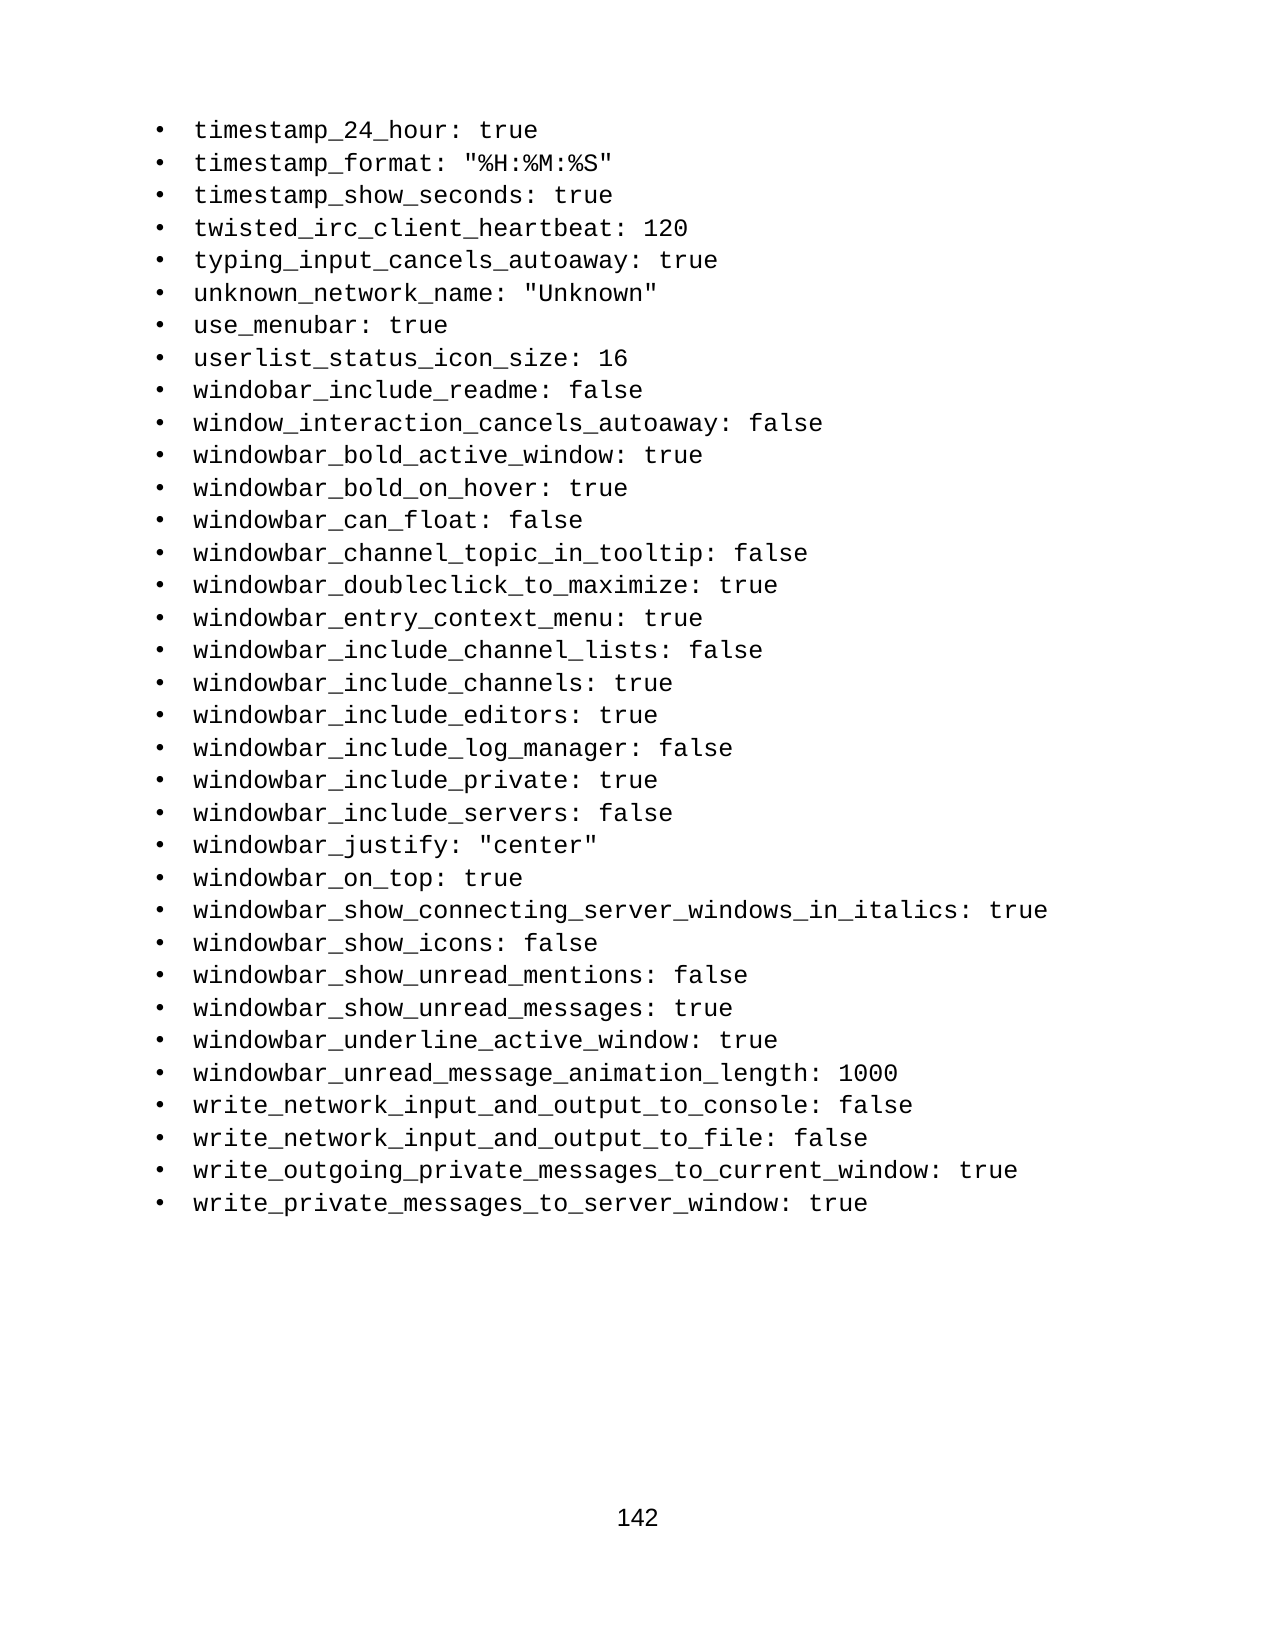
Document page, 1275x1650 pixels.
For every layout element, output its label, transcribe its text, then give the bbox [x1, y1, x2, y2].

list windowbar_include_editors: true [156, 703, 1157, 731]
list windowbar_include_servers: false [156, 801, 1157, 829]
list timestamp_show_seconds: true [156, 183, 1157, 211]
list windowbar_include_log_manager: false [156, 736, 1157, 764]
list windowbar_doubleclick_to_maximize: true [156, 573, 1157, 601]
list write_network_input_and_output_to_file: false [156, 1126, 1157, 1154]
list windowbar_show_unread_messages: true [156, 996, 1157, 1024]
list typing_input_cancels_autoaway: true [156, 248, 1157, 276]
list windowbar_underline_active_window: true [156, 1028, 1157, 1056]
list windobar_include_readme: false [156, 378, 1157, 406]
list windowbar_include_channels: true [156, 671, 1157, 699]
list windowbar_bold_active_window: true [156, 443, 1157, 471]
list timestamp_format: "%H:%M:%S" [156, 151, 1157, 179]
list write_private_messages_to_server_window: true [156, 1191, 1157, 1219]
list windowbar_show_connecting_server_windows_in_italics: true [156, 898, 1157, 926]
list windowbar_justify: "center" [156, 833, 1157, 861]
list windowbar_can_float: false [156, 508, 1157, 536]
list windowbar_bold_on_hover: true [156, 476, 1157, 504]
list windowbar_unread_message_animation_length: 1000 [156, 1061, 1157, 1089]
list windowbar_channel_topic_in_tooltip: false [156, 541, 1157, 569]
list twisted_irc_client_heartbeat: 120 [156, 216, 1157, 244]
list windowbar_include_channel_lists: false [156, 638, 1157, 666]
list userlist_status_icon_size: 16 [156, 346, 1157, 374]
list write_outgoing_private_messages_to_current_window: true [156, 1158, 1157, 1186]
list write_network_input_and_output_to_console: false [156, 1093, 1157, 1121]
list use_menubar: true [156, 313, 1157, 341]
list windowbar_entry_context_menu: true [156, 606, 1157, 634]
list timestamp_24_hour: true [156, 118, 1157, 146]
list window_interaction_cancels_autoaway: false [156, 411, 1157, 439]
list windowbar_show_unread_mentions: false [156, 963, 1157, 991]
list unknown_network_name: "Unknown" [156, 281, 1157, 309]
list windowbar_on_top: true [156, 866, 1157, 894]
list windowbar_include_private: true [156, 768, 1157, 796]
list windowbar_show_icons: false [156, 931, 1157, 959]
